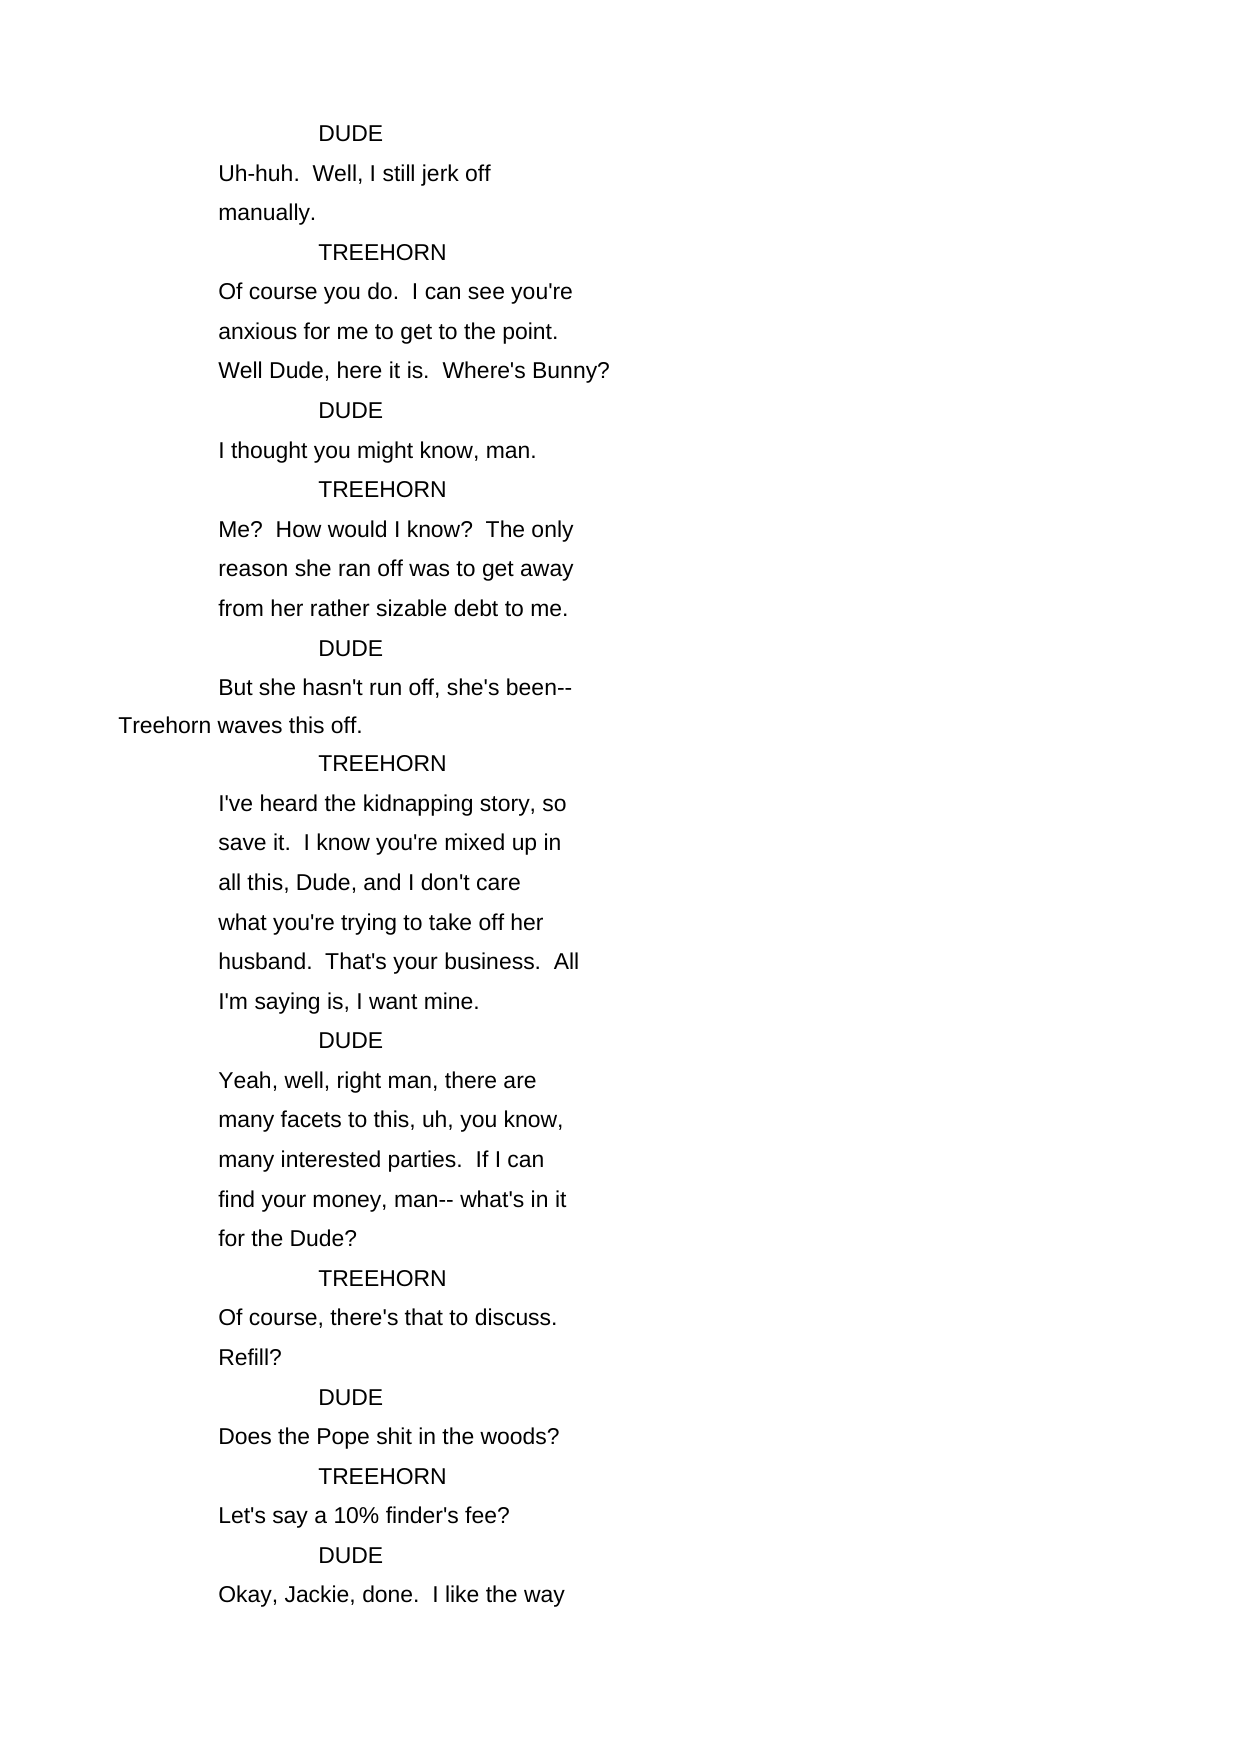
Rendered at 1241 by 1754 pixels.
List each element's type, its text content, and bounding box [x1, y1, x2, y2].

text TREEHORN [118, 1461, 1122, 1489]
text But she hasn't run off, she's been-- [118, 672, 1122, 701]
text Does the Pope shit in the woods? [118, 1421, 1122, 1450]
text manually. [118, 197, 1122, 226]
text Me? How would I know? The only [118, 514, 1122, 543]
text Refill? [118, 1342, 1122, 1371]
text Well Dude, here it is. Where's Bunny? [118, 356, 1122, 384]
text anxious for me to get to the point. [118, 316, 1122, 345]
text Of course you do. I can see you're [118, 276, 1122, 305]
text DUDE [118, 395, 1122, 424]
text DUDE [118, 633, 1122, 661]
text TREEHORN [118, 474, 1122, 503]
text husband. That's your business. All [118, 946, 1122, 975]
text all this, Dude, and I don't care [118, 867, 1122, 896]
text Of course, there's that to discuss. [118, 1302, 1122, 1331]
text TREEHORN [118, 237, 1122, 266]
text Treehorn waves this off. [118, 712, 1122, 738]
text DUDE [118, 1025, 1122, 1054]
text TREEHORN [118, 1263, 1122, 1292]
text for the Dude? [118, 1223, 1122, 1252]
text DUDE [118, 118, 1122, 147]
text many facets to this, uh, you know, [118, 1104, 1122, 1133]
text DUDE [118, 1382, 1122, 1410]
text many interested parties. If I can [118, 1144, 1122, 1173]
text Okay, Jackie, done. I like the way [118, 1579, 1122, 1608]
text I thought you might know, man. [118, 435, 1122, 463]
text Yeah, well, right man, there are [118, 1065, 1122, 1094]
text I've heard the kidnapping story, so [118, 788, 1122, 817]
text find your money, man-- what's in it [118, 1184, 1122, 1212]
text Let's say a 10% finder's fee? [118, 1500, 1122, 1529]
text reason she ran off was to get away [118, 553, 1122, 582]
text what you're trying to take off her [118, 907, 1122, 935]
text save it. I know you're mixed up in [118, 827, 1122, 856]
text Uh-huh. Well, I still jerk off [118, 158, 1122, 186]
text from her rather sizable debt to me. [118, 593, 1122, 622]
text TREEHORN [118, 748, 1122, 777]
text DUDE [118, 1540, 1122, 1569]
text I'm saying is, I want mine. [118, 986, 1122, 1014]
